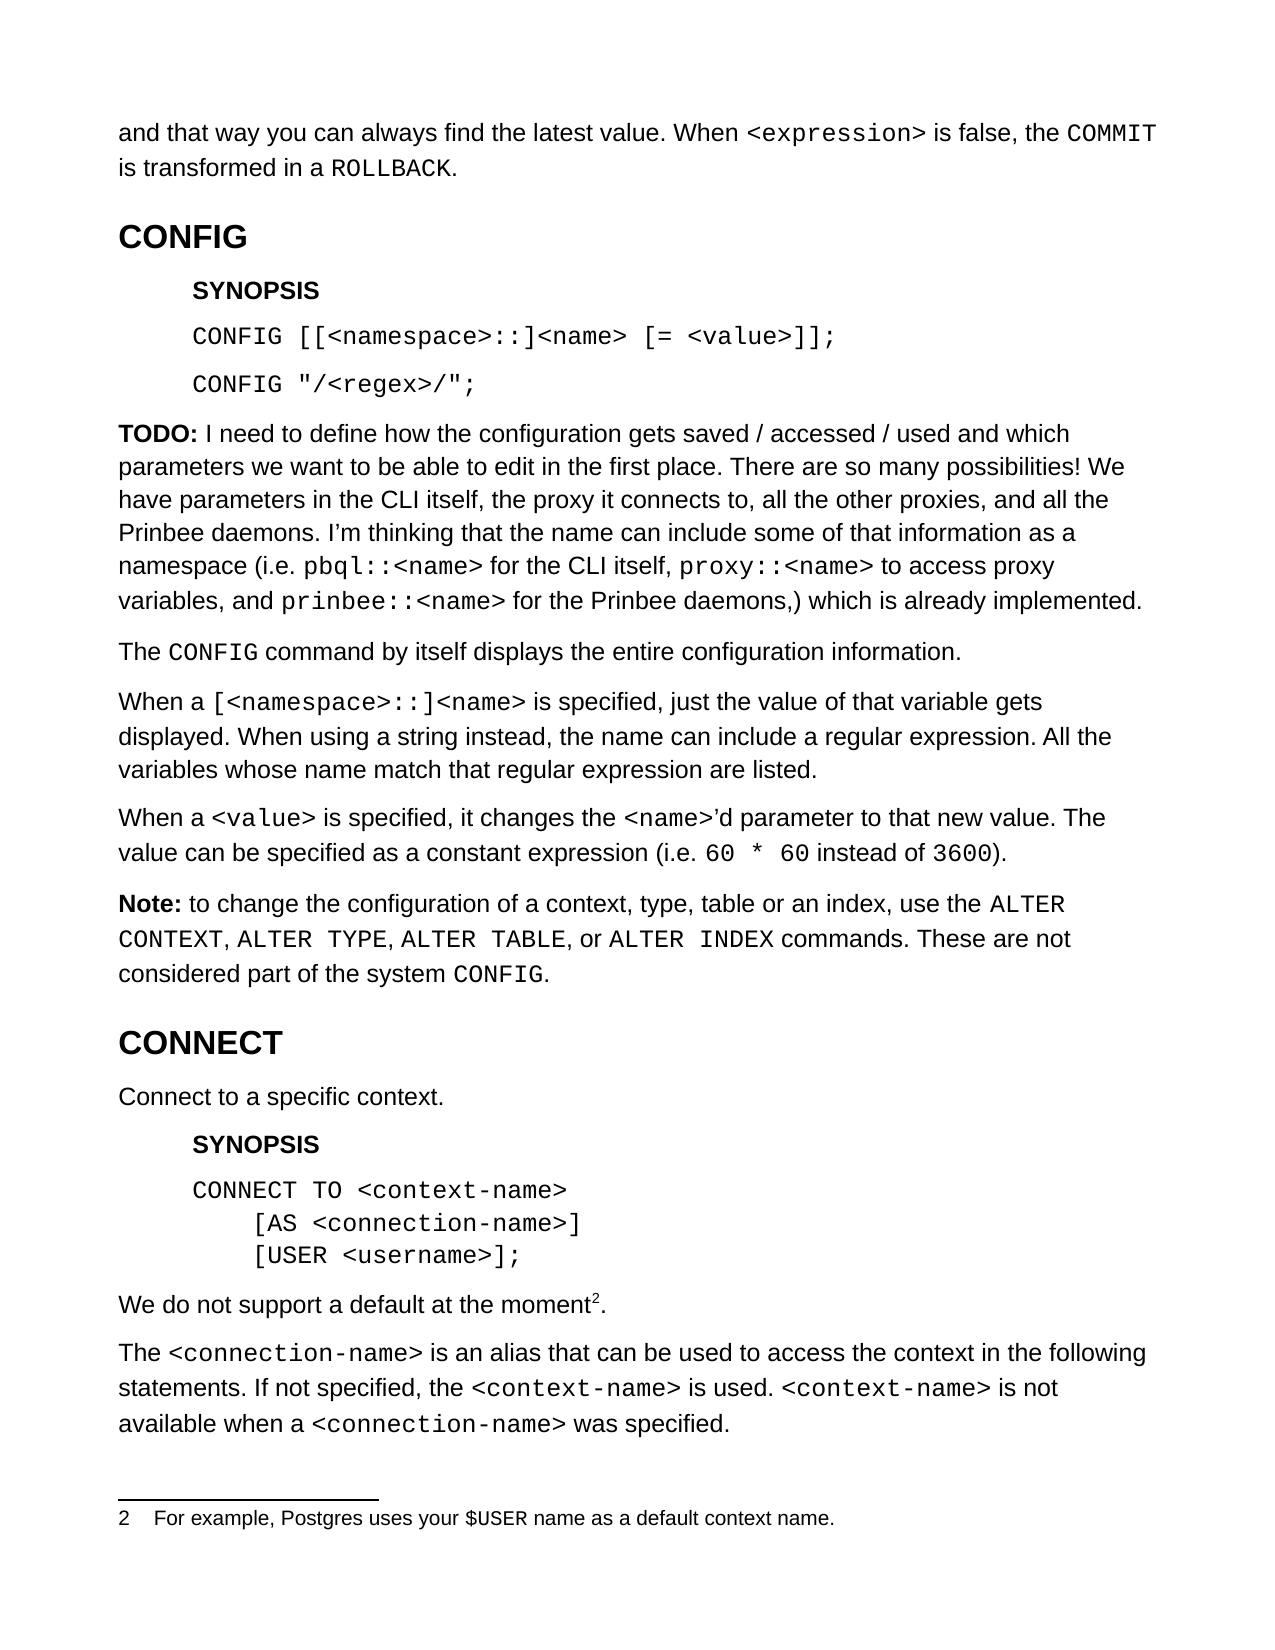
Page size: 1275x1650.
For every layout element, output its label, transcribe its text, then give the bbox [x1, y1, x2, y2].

text When a <value> is specified, it changes the <name>’d parameter to that new value. The value can be specified as a constant expression (i.e. 60 * 60 instead of 3600). [118, 803, 1157, 869]
text CONFIG [[<namespace>::]<name> [= <value>]]; [192, 324, 1157, 352]
text The <connection-name> is an alias that can be used to access the context in the following statements. If not specified, the <context-name> is used. <context-name> is not available when a <connection-name> was specified. [118, 1338, 1157, 1439]
text Connect to a specific context. [118, 1082, 1157, 1110]
text When a [<namespace>::]<name> is specified, just the value of that variable gets displayed. When using a string instead, the name can include a regular expression. All the variables whose name match that regular expression are listed. [118, 687, 1157, 784]
text We do not support a default at the moment. [118, 1290, 1157, 1319]
text CONNECT TO <context-name> [AS <connection-name>] [USER <username>]; [192, 1178, 1157, 1271]
text For example, Postgres uses your $USER name as a default context name. [118, 1506, 1157, 1532]
subtitle CONNECT [118, 1023, 1157, 1062]
text TODO: I need to define how the configuration gets saved / accessed / used and which parameters we want to be able to edit in the first place. There are so many possibilities! We have parameters in the CLI itself, the proxy it connects to, all the other proxies, and all the Prinbee daemons. I’m thinking that the name can include some of that information as a namespace (i.e. pbql::<name> for the CLI itself, proxy::<name> to access proxy variables, and prinbee::<name> for the Prinbee daemons,) which is already implemented. [118, 419, 1157, 617]
text SYNOPSIS [192, 276, 1157, 304]
text CONFIG "/<regex>/"; [192, 371, 1157, 399]
text Note: to change the configuration of a context, type, table or an index, use the ALTER CONTEXT, ALTER TYPE, ALTER TABLE, or ALTER INDEX commands. These are not considered part of the system CONFIG. [118, 889, 1157, 990]
text The CONFIG command by itself displays the entire configuration information. [118, 636, 1157, 667]
text SYNOPSIS [192, 1130, 1157, 1158]
subtitle CONFIG [118, 217, 1157, 256]
text and that way you can always find the latest value. When <expression> is false, the COMMIT is transformed in a ROLLBACK. [118, 118, 1157, 184]
